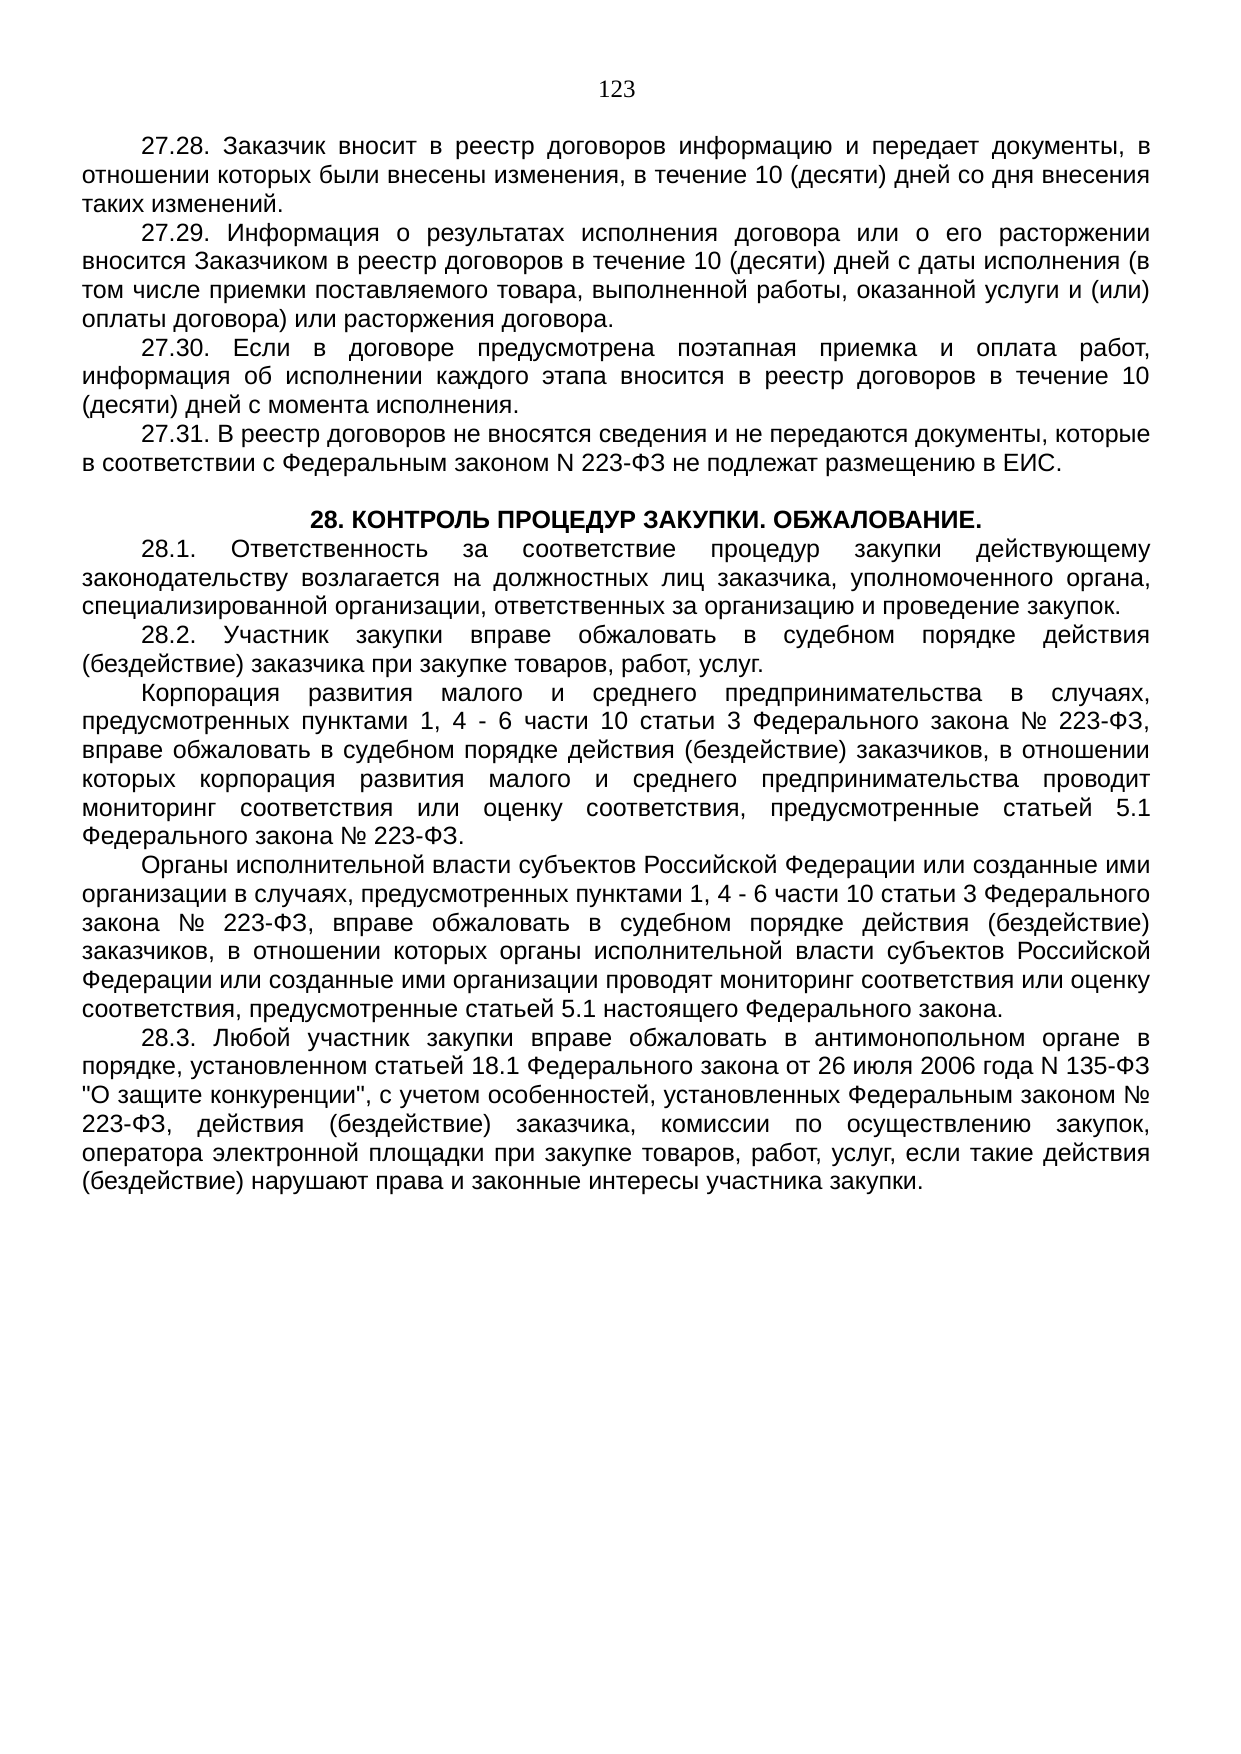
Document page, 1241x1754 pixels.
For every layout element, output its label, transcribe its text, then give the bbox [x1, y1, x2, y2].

text 27.29. Информация о результатах исполнения договора или о его расторжении вносится Заказчиком в реестр договоров в течение 10 (десяти) дней с даты исполнения (в том числе приемки поставляемого товара, выполненной работы, оказанной услуги и (или) оплаты договора) или расторжения договора. [82, 217, 1152, 332]
text 28.3. Любой участник закупки вправе обжаловать в антимонопольном органе в порядке, установленном статьей 18.1 Федерального закона от 26 июля 2006 года N 135-ФЗ "О защите конкуренции", с учетом особенностей, установленных Федеральным законом № 223-ФЗ, действия (бездействие) заказчика, комиссии по осуществлению закупок, оператора электронной площадки при закупке товаров, работ, услуг, если такие действия (бездействие) нарушают права и законные интересы участника закупки. [82, 1022, 1152, 1195]
text 28.1. Ответственность за соответствие процедур закупки действующему законодательству возлагается на должностных лиц заказчика, уполномоченного органа, специализированной организации, ответственных за организацию и проведение закупок. [82, 534, 1152, 620]
text 27.31. В реестр договоров не вносятся сведения и не передаются документы, которые в соответствии с Федеральным законом N 223-ФЗ не подлежат размещению в ЕИС. [82, 419, 1152, 476]
text 28.2. Участник закупки вправе обжаловать в судебном порядке действия (бездействие) заказчика при закупке товаров, работ, услуг. [82, 620, 1152, 677]
text 27.30. Если в договоре предусмотрена поэтапная приемка и оплата работ, информация об исполнении каждого этапа вносится в реестр договоров в течение 10 (десяти) дней с момента исполнения. [82, 332, 1152, 419]
text 27.28. Заказчик вносит в реестр договоров информацию и передает документы, в отношении которых были внесены изменения, в течение 10 (десяти) дней со дня внесения таких изменений. [82, 131, 1152, 217]
text 28. КОНТРОЛЬ ПРОЦЕДУР ЗАКУПКИ. ОБЖАЛОВАНИЕ. [82, 505, 1152, 534]
text Корпорация развития малого и среднего предпринимательства в случаях, предусмотренных пунктами 1, 4 - 6 части 10 статьи 3 Федерального закона № 223-ФЗ, вправе обжаловать в судебном порядке действия (бездействие) заказчиков, в отношении которых корпорация развития малого и среднего предпринимательства проводит мониторинг соответствия или оценку соответствия, предусмотренные статьей 5.1 Федерального закона № 223-ФЗ. [82, 677, 1152, 850]
text Органы исполнительной власти субъектов Российской Федерации или созданные ими организации в случаях, предусмотренных пунктами 1, 4 - 6 части 10 статьи 3 Федерального закона № 223-ФЗ, вправе обжаловать в судебном порядке действия (бездействие) заказчиков, в отношении которых органы исполнительной власти субъектов Российской Федерации или созданные ими организации проводят мониторинг соответствия или оценку соответствия, предусмотренные статьей 5.1 настоящего Федерального закона. [82, 850, 1152, 1022]
